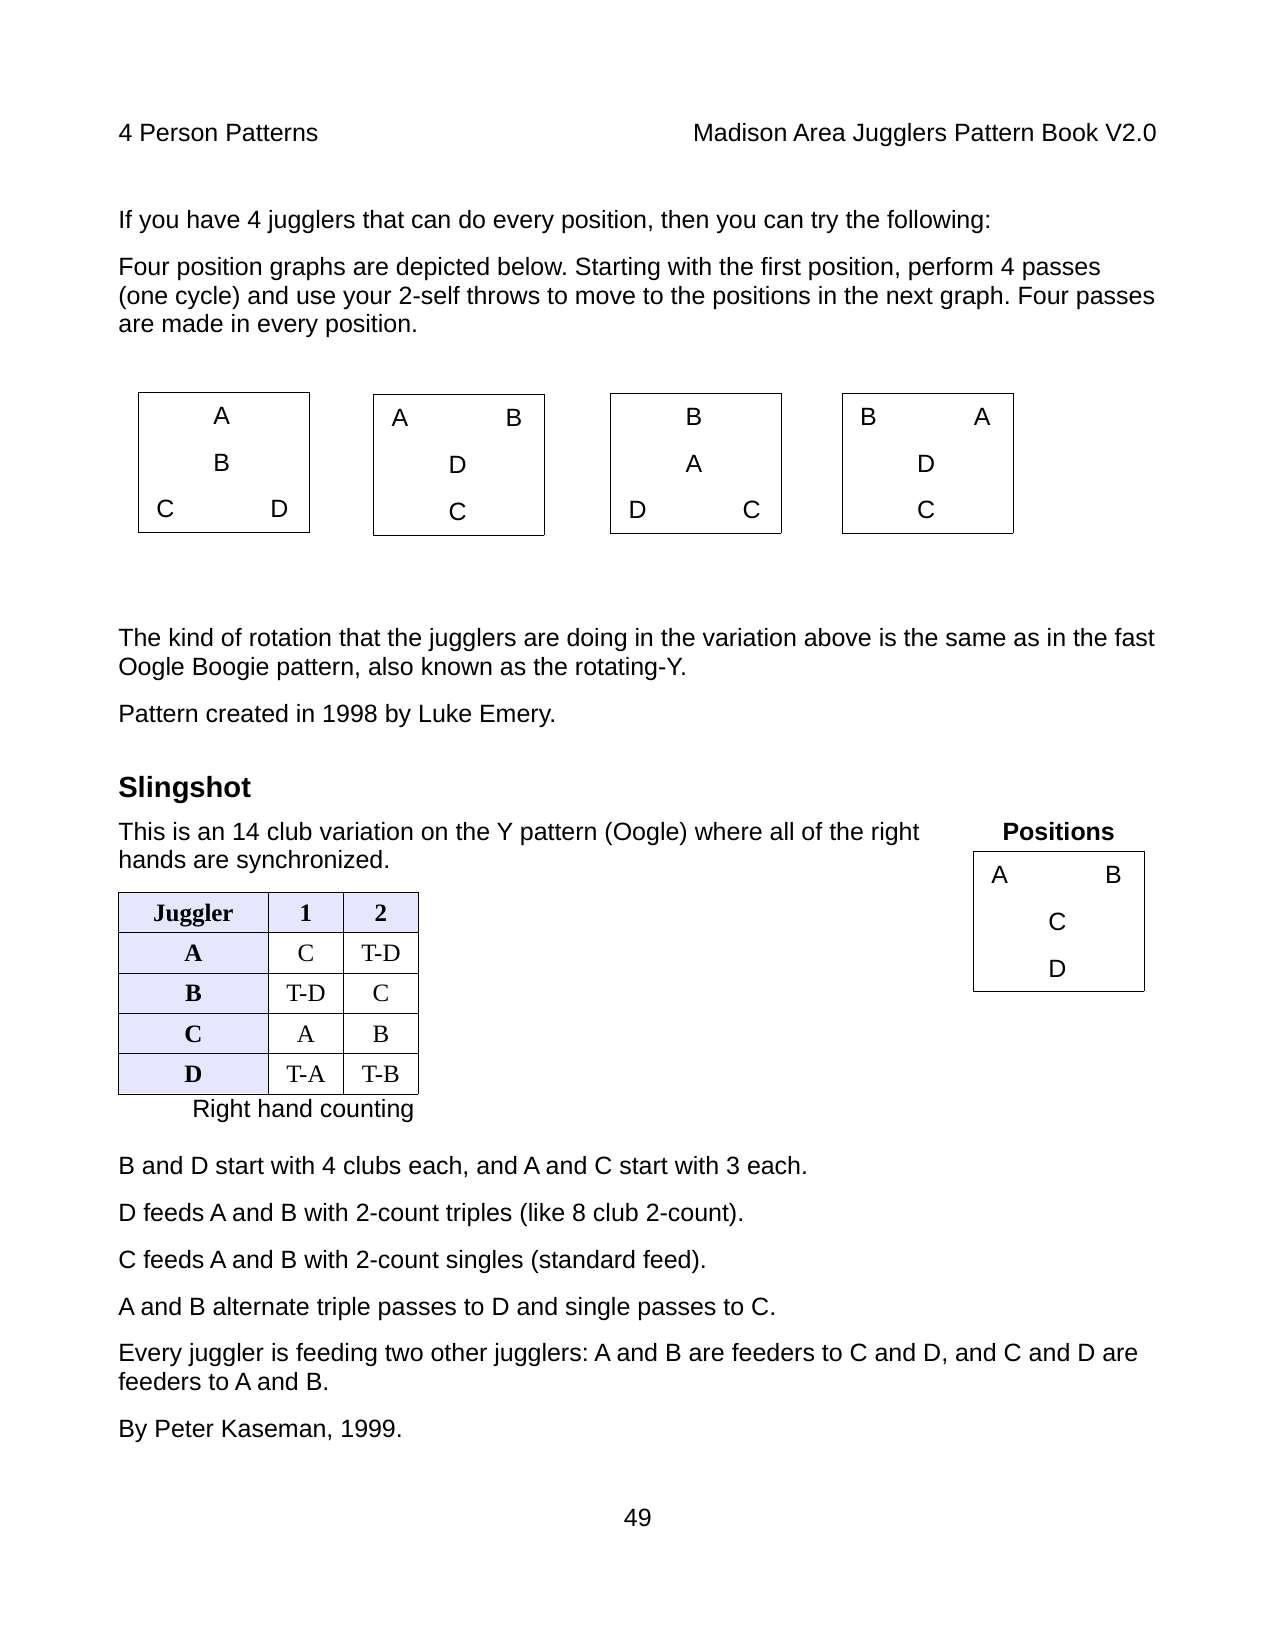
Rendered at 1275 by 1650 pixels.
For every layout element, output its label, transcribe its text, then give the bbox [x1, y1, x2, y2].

table_cell [1087, 945, 1144, 991]
table_cell [374, 488, 430, 534]
table_header Positions [973, 811, 1144, 851]
table_cell [195, 486, 252, 532]
subtitle Slingshot [118, 770, 1157, 804]
text By Peter Kaseman, 1999. [118, 1414, 1157, 1442]
table_header B [843, 394, 899, 440]
table_cell D [1030, 945, 1087, 991]
table_cell D [899, 440, 956, 486]
table_cell [1030, 852, 1087, 898]
table_cell [374, 441, 430, 488]
table_header [611, 394, 667, 440]
table_cell C [344, 974, 418, 1013]
text If you have 4 jugglers that can do every position, then you can try the following: [118, 205, 1157, 234]
table_cell C [119, 1014, 268, 1053]
table_cell A [269, 1014, 343, 1053]
table_cell C [269, 933, 343, 973]
table_header [724, 394, 781, 440]
table_header [139, 393, 195, 439]
table_cell D [430, 441, 487, 488]
table_cell [487, 488, 544, 534]
table_cell [724, 440, 781, 486]
table_cell A [974, 852, 1030, 898]
table_header B [667, 394, 724, 440]
table_cell T-D [344, 933, 418, 973]
table_cell B [119, 974, 268, 1013]
table_cell [974, 945, 1030, 991]
table_cell [139, 439, 195, 486]
table_cell [611, 440, 667, 486]
table_cell [956, 486, 1013, 533]
text A and B alternate triple passes to D and single passes to C. [118, 1291, 1157, 1320]
table_cell [974, 898, 1030, 944]
table_cell [1087, 898, 1144, 944]
table_cell [252, 439, 309, 486]
table_cell D [611, 486, 667, 533]
table_cell B [344, 1014, 418, 1053]
text Right hand counting [118, 1094, 1157, 1122]
text The kind of rotation that the jugglers are doing in the variation above is the same as in the fast Oogle Boogie pattern, also known as the rotating-Y. [118, 623, 1157, 681]
table_cell [843, 486, 899, 533]
text B and D start with 4 clubs each, and A and C start with 3 each. [118, 1151, 1157, 1180]
table_cell T-B [344, 1054, 418, 1093]
table_header Juggler [119, 893, 268, 932]
text Every juggler is feeding two other jugglers: A and B are feeders to C and D, and C and D are feeders to A and B. [118, 1338, 1157, 1396]
table_cell C [430, 488, 487, 534]
table_header [252, 393, 309, 439]
text C feeds A and B with 2-count singles (standard feed). [118, 1245, 1157, 1273]
table_header [430, 395, 487, 441]
table_cell T-A [269, 1054, 343, 1093]
table_cell [487, 441, 544, 488]
table_header 2 [344, 893, 418, 932]
table_cell C [1030, 898, 1087, 944]
table_header A [956, 394, 1013, 440]
table_header 1 [269, 893, 343, 932]
text This is an 14 club variation on the Y pattern (Oogle) where all of the right hands are synchronized. [118, 816, 949, 874]
subtitle [949, 811, 1144, 1020]
table_cell D [252, 486, 309, 532]
table_cell A [119, 933, 268, 973]
table_header A [195, 393, 252, 439]
table_cell C [724, 486, 781, 533]
table_cell [843, 440, 899, 486]
table_header [899, 394, 956, 440]
table_cell [667, 486, 724, 533]
table_cell [956, 440, 1013, 486]
table_header B [487, 395, 544, 441]
table_cell C [139, 486, 195, 532]
table_cell T-D [269, 974, 343, 1013]
table_cell A [667, 440, 724, 486]
table_cell C [899, 486, 956, 533]
text Pattern created in 1998 by Luke Emery. [118, 699, 1157, 727]
table_cell B [195, 439, 252, 486]
text Four position graphs are depicted below. Starting with the first position, perform 4 passes (one cycle) and use your 2-self throws to move to the positions in the next graph. Four passes are made in every position. [118, 252, 1157, 338]
table_cell B [1087, 852, 1144, 898]
table_cell D [119, 1054, 268, 1093]
table_header A [374, 395, 430, 441]
text D feeds A and B with 2-count triples (like 8 club 2-count). [118, 1198, 1157, 1227]
